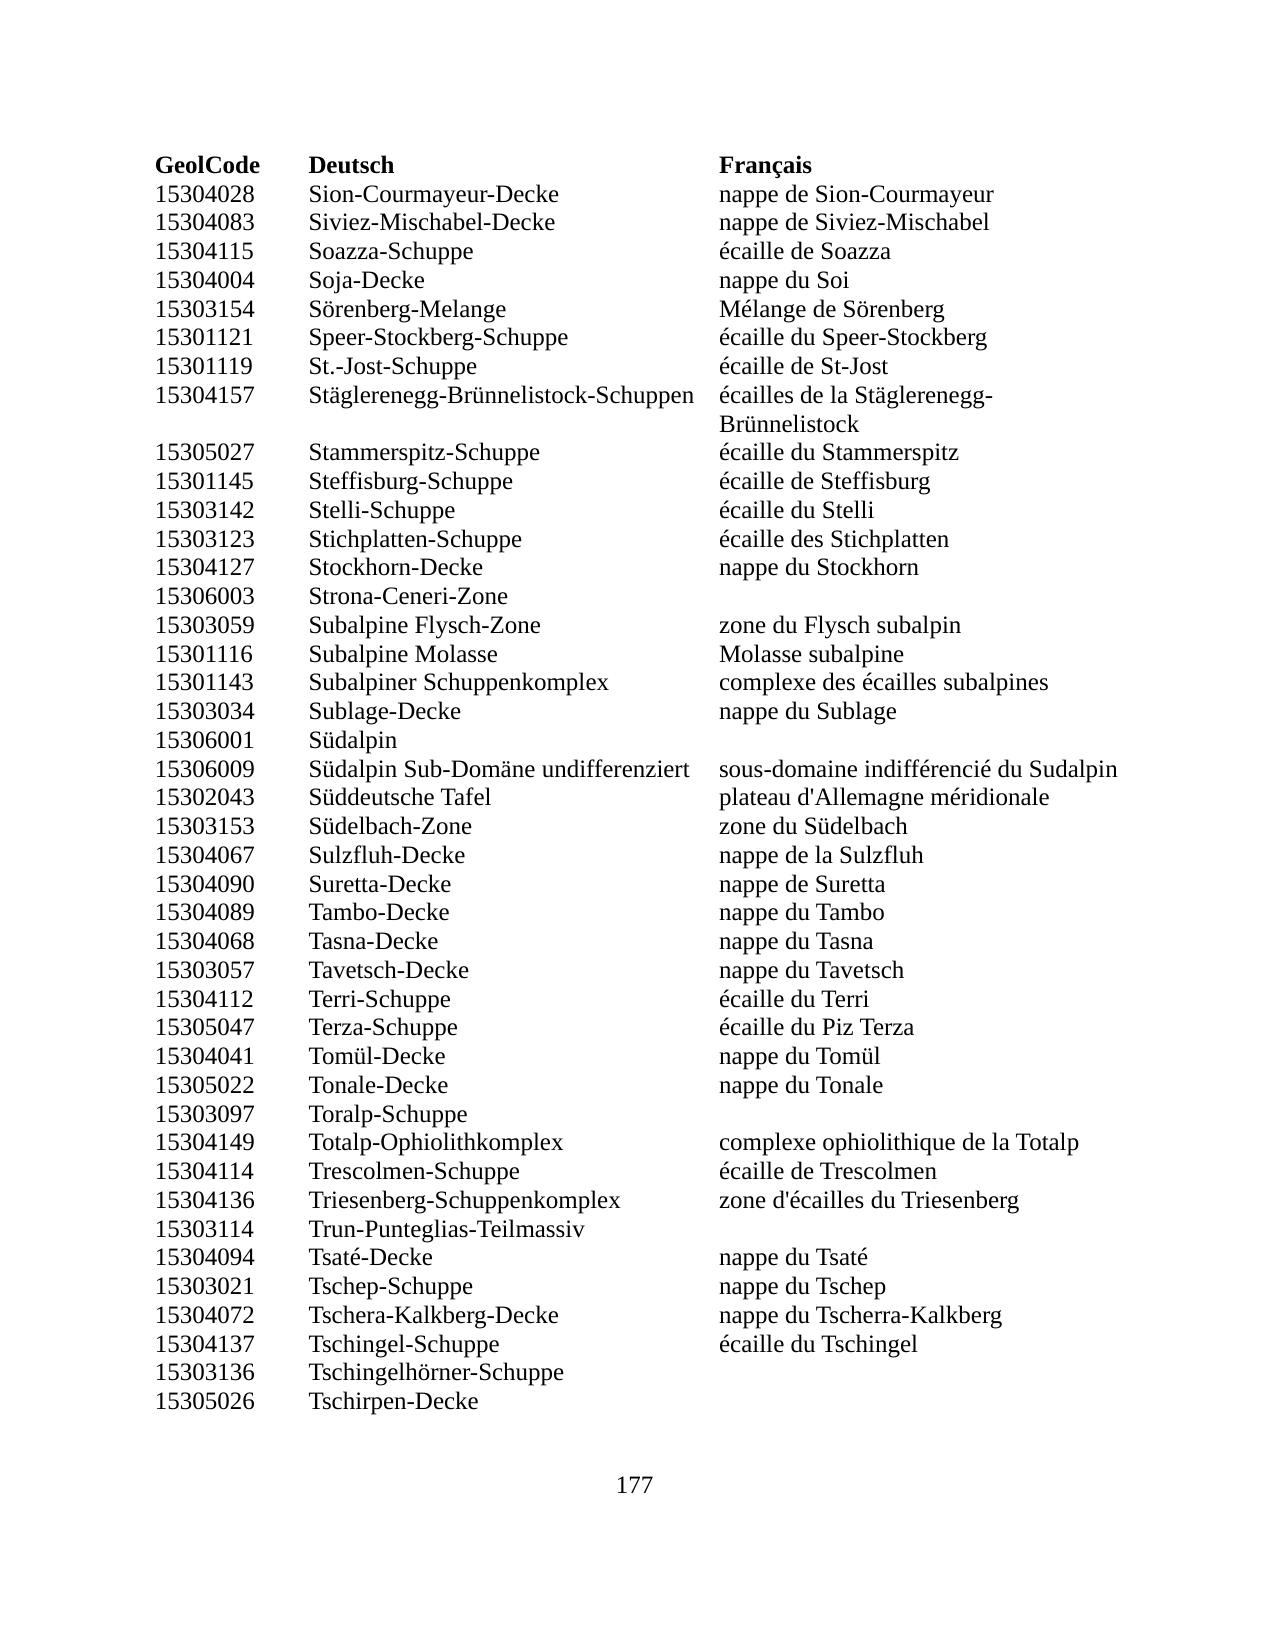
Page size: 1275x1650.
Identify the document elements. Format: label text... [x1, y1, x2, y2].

table_cell écaille de St-Jost [714, 351, 1125, 380]
table_cell 15304089 [150, 898, 304, 926]
table_cell Stammerspitz-Schuppe [304, 438, 714, 466]
table_cell 15301143 [150, 668, 304, 696]
table_cell Tschep-Schuppe [304, 1271, 714, 1300]
table_header Français [714, 150, 1125, 179]
table_cell nappe du Tambo [714, 898, 1125, 926]
table_cell 15304068 [150, 926, 304, 955]
table_cell Suretta-Decke [304, 869, 714, 897]
table_cell 15304083 [150, 208, 304, 236]
table_cell Terri-Schuppe [304, 984, 714, 1012]
table_cell nappe du Tschep [714, 1271, 1125, 1300]
table_cell 15304127 [150, 553, 304, 581]
table_cell Tschingelhörner-Schuppe [304, 1358, 714, 1386]
table_cell 15304028 [150, 179, 304, 207]
table_cell zone d'écailles du Triesenberg [714, 1185, 1125, 1214]
table_cell Speer-Stockberg-Schuppe [304, 323, 714, 351]
table_cell nappe du Sublage [714, 696, 1125, 725]
table_cell 15304004 [150, 265, 304, 294]
table_cell 15306003 [150, 581, 304, 610]
table_cell Subalpine Molasse [304, 639, 714, 667]
table_cell 15304094 [150, 1243, 304, 1271]
table_cell écaille du Tschingel [714, 1329, 1125, 1357]
table_cell Soja-Decke [304, 265, 714, 294]
table_cell écailles de la Stäglerenegg-Brünnelistock [714, 380, 1125, 437]
table_cell 15304041 [150, 1041, 304, 1070]
table_cell 15305022 [150, 1070, 304, 1099]
table_cell 15303153 [150, 811, 304, 840]
table_cell Stäglerenegg-Brünnelistock-Schuppen [304, 380, 714, 437]
table_cell 15303097 [150, 1099, 304, 1127]
table_cell Tasna-Decke [304, 926, 714, 955]
table_cell 15303123 [150, 524, 304, 552]
table_cell écaille de Trescolmen [714, 1156, 1125, 1185]
table_cell 15301145 [150, 466, 304, 495]
table_cell nappe du Tsaté [714, 1243, 1125, 1271]
table_cell nappe du Tomül [714, 1041, 1125, 1070]
table_cell sous-domaine indifférencié du Sudalpin [714, 754, 1125, 782]
table_cell nappe de Suretta [714, 869, 1125, 897]
table_cell 15305027 [150, 438, 304, 466]
table_cell nappe du Tscherra-Kalkberg [714, 1300, 1125, 1329]
table_cell 15305026 [150, 1386, 304, 1415]
table_cell Steffisburg-Schuppe [304, 466, 714, 495]
table_cell 15304137 [150, 1329, 304, 1357]
table_cell Terza-Schuppe [304, 1013, 714, 1041]
table_cell 15301116 [150, 639, 304, 667]
table_cell 15303059 [150, 610, 304, 639]
table_cell 15306001 [150, 725, 304, 754]
table_cell 15301121 [150, 323, 304, 351]
table_cell écaille du Stammerspitz [714, 438, 1125, 466]
table_cell Tambo-Decke [304, 898, 714, 926]
table_cell Südalpin Sub-Domäne undifferenziert [304, 754, 714, 782]
table_cell Tschera-Kalkberg-Decke [304, 1300, 714, 1329]
table_cell Südalpin [304, 725, 714, 754]
table_cell Stichplatten-Schuppe [304, 524, 714, 552]
table_cell Südelbach-Zone [304, 811, 714, 840]
table_cell 15304149 [150, 1128, 304, 1156]
table_cell Siviez-Mischabel-Decke [304, 208, 714, 236]
table_cell 15303136 [150, 1358, 304, 1386]
table_cell nappe du Tavetsch [714, 955, 1125, 984]
table_cell Sion-Courmayeur-Decke [304, 179, 714, 207]
table_cell Tavetsch-Decke [304, 955, 714, 984]
table_cell 15302043 [150, 783, 304, 811]
table_cell Tonale-Decke [304, 1070, 714, 1099]
table_cell Trescolmen-Schuppe [304, 1156, 714, 1185]
table_cell Tschirpen-Decke [304, 1386, 714, 1415]
table_cell 15304157 [150, 380, 304, 437]
table_cell 15303154 [150, 294, 304, 322]
table_cell Stelli-Schuppe [304, 495, 714, 524]
table_cell 15304072 [150, 1300, 304, 1329]
table_cell Molasse subalpine [714, 639, 1125, 667]
table_cell Sublage-Decke [304, 696, 714, 725]
table_cell Tschingel-Schuppe [304, 1329, 714, 1357]
table_cell écaille de Steffisburg [714, 466, 1125, 495]
table_cell Stockhorn-Decke [304, 553, 714, 581]
table_cell écaille des Stichplatten [714, 524, 1125, 552]
table_cell nappe de la Sulzfluh [714, 840, 1125, 869]
table_cell 15303114 [150, 1214, 304, 1242]
table_cell écaille du Piz Terza [714, 1013, 1125, 1041]
table_cell 15304136 [150, 1185, 304, 1214]
table_cell 15305047 [150, 1013, 304, 1041]
table_cell 15304067 [150, 840, 304, 869]
table_cell écaille du Terri [714, 984, 1125, 1012]
table_cell [714, 725, 1125, 754]
table_cell 15306009 [150, 754, 304, 782]
table_cell Tsaté-Decke [304, 1243, 714, 1271]
table_cell 15304112 [150, 984, 304, 1012]
table_cell complexe ophiolithique de la Totalp [714, 1128, 1125, 1156]
table_cell plateau d'Allemagne méridionale [714, 783, 1125, 811]
table_header GeolCode [150, 150, 304, 179]
table_cell nappe de Siviez-Mischabel [714, 208, 1125, 236]
table_cell Toralp-Schuppe [304, 1099, 714, 1127]
table_cell 15301119 [150, 351, 304, 380]
table_cell zone du Flysch subalpin [714, 610, 1125, 639]
table_cell complexe des écailles subalpines [714, 668, 1125, 696]
table_cell Subalpiner Schuppenkomplex [304, 668, 714, 696]
table_cell 15304115 [150, 236, 304, 265]
table_cell [714, 1358, 1125, 1386]
table_cell Trun-Punteglias-Teilmassiv [304, 1214, 714, 1242]
table_cell Tomül-Decke [304, 1041, 714, 1070]
table_cell nappe de Sion-Courmayeur [714, 179, 1125, 207]
table_cell zone du Südelbach [714, 811, 1125, 840]
table_cell [714, 1099, 1125, 1127]
table_cell 15303057 [150, 955, 304, 984]
table_cell [714, 1386, 1125, 1415]
table_cell Süddeutsche Tafel [304, 783, 714, 811]
table_cell Strona-Ceneri-Zone [304, 581, 714, 610]
table_cell Soazza-Schuppe [304, 236, 714, 265]
table_cell Mélange de Sörenberg [714, 294, 1125, 322]
table_cell 15304090 [150, 869, 304, 897]
table_cell nappe du Soi [714, 265, 1125, 294]
table_cell écaille du Stelli [714, 495, 1125, 524]
table_cell Sulzfluh-Decke [304, 840, 714, 869]
table_cell Sörenberg-Melange [304, 294, 714, 322]
table_cell St.-Jost-Schuppe [304, 351, 714, 380]
table_cell Triesenberg-Schuppenkomplex [304, 1185, 714, 1214]
table_header Deutsch [304, 150, 714, 179]
table_cell [714, 1214, 1125, 1242]
table_cell nappe du Tonale [714, 1070, 1125, 1099]
table_cell Totalp-Ophiolithkomplex [304, 1128, 714, 1156]
table_cell 15303142 [150, 495, 304, 524]
table_cell écaille de Soazza [714, 236, 1125, 265]
table_cell Subalpine Flysch-Zone [304, 610, 714, 639]
table_cell 15303034 [150, 696, 304, 725]
table_cell nappe du Tasna [714, 926, 1125, 955]
table_cell 15303021 [150, 1271, 304, 1300]
table_cell écaille du Speer-Stockberg [714, 323, 1125, 351]
table_cell 15304114 [150, 1156, 304, 1185]
table_cell nappe du Stockhorn [714, 553, 1125, 581]
table_cell [714, 581, 1125, 610]
